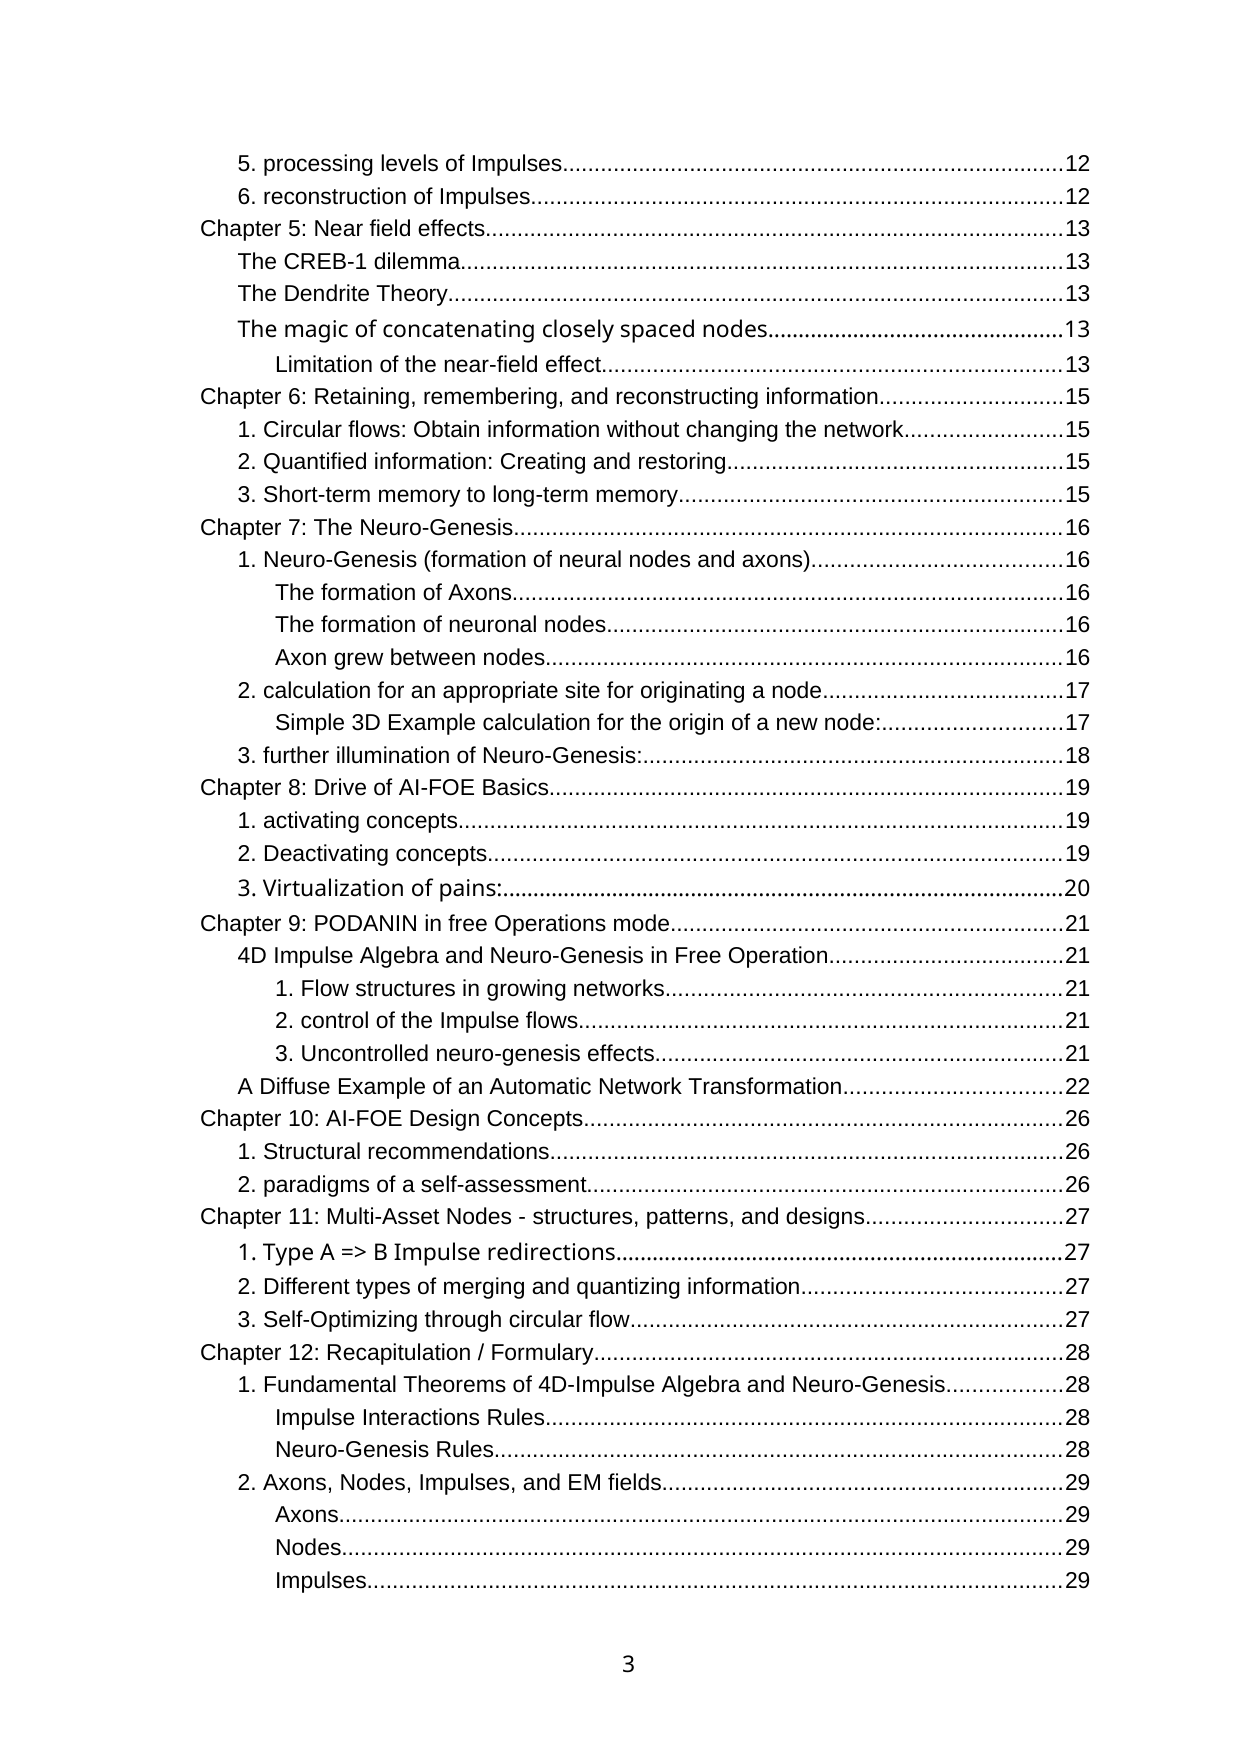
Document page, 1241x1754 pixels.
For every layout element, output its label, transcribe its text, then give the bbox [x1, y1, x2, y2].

text 1. Fundamental Theorems of 4D-Impulse Algebra and Neuro-Genesis 28 [237, 1371, 1090, 1397]
text 2. Deactivating concepts 19 [237, 839, 1090, 866]
text Chapter 5: Near field effects 13 [200, 215, 1090, 242]
text 1. activating concepts 19 [237, 807, 1090, 833]
text Chapter 12: Recapitulation / Formulary 28 [200, 1338, 1090, 1365]
text 2. Quantified information: Creating and restoring 15 [237, 448, 1090, 475]
text 6. reconstruction of Impulses 12 [237, 183, 1090, 209]
text 3. Uncontrolled neuro-genesis effects 21 [275, 1040, 1090, 1066]
text 4D Impulse Algebra and Neuro-Genesis in Free Operation 21 [237, 942, 1090, 969]
text A Diffuse Example of an Automatic Network Transformation 22 [237, 1073, 1090, 1099]
text Chapter 11: Multi-Asset Nodes - structures, patterns, and designs 27 [200, 1203, 1090, 1229]
text 3. Virtualization of pains: 20 [237, 872, 1090, 903]
text 1. Type A => B Impulse redirections 27 [237, 1236, 1090, 1267]
text The formation of neuronal nodes 16 [275, 611, 1090, 638]
text 1. Flow structures in growing networks 21 [275, 975, 1090, 1001]
text Chapter 10: AI-FOE Design Concepts 26 [200, 1105, 1090, 1132]
text Chapter 9: PODANIN in free Operations mode 21 [200, 910, 1090, 936]
text Axon grew between nodes 16 [275, 644, 1090, 670]
text 3. Self-Optimizing through circular flow 27 [237, 1306, 1090, 1332]
text 1. Structural recommendations 26 [237, 1138, 1090, 1164]
text Neuro-Genesis Rules 28 [275, 1436, 1090, 1463]
text Nodes 29 [275, 1534, 1090, 1560]
text 2. calculation for an appropriate site for originating a node 17 [237, 677, 1090, 703]
text Chapter 8: Drive of AI-FOE Basics 19 [200, 774, 1090, 801]
text 2. Different types of merging and quantizing information. 27 [237, 1273, 1090, 1299]
text 3. further illumination of Neuro-Genesis: 18 [237, 742, 1090, 768]
text Limitation of the near-field effect 13 [275, 351, 1090, 377]
text Impulse Interactions Rules 28 [275, 1404, 1090, 1430]
text 1. Neuro-Genesis (formation of neural nodes and axons) 16 [237, 546, 1090, 572]
text Chapter 7: The Neuro-Genesis 16 [200, 513, 1090, 540]
text 5. processing levels of Impulses 12 [237, 150, 1090, 176]
text The formation of Axons 16 [275, 579, 1090, 605]
text Axons 29 [275, 1501, 1090, 1528]
text The Dendrite Theory 13 [237, 280, 1090, 307]
text Chapter 6: Retaining, remembering, and reconstructing information 15 [200, 383, 1090, 409]
text The magic of concatenating closely spaced nodes 13 [237, 313, 1090, 344]
text Impulses 29 [275, 1567, 1090, 1593]
text Simple 3D Example calculation for the origin of a new node: 17 [275, 709, 1090, 736]
text 2. Axons, Nodes, Impulses, and EM fields 29 [237, 1469, 1090, 1495]
text 3. Short-term memory to long-term memory 15 [237, 481, 1090, 507]
text 1. Circular flows: Obtain information without changing the network 15 [237, 416, 1090, 442]
text The CREB-1 dilemma 13 [237, 248, 1090, 274]
text 2. control of the Impulse flows 21 [275, 1007, 1090, 1034]
text 2. paradigms of a self-assessment 26 [237, 1171, 1090, 1197]
